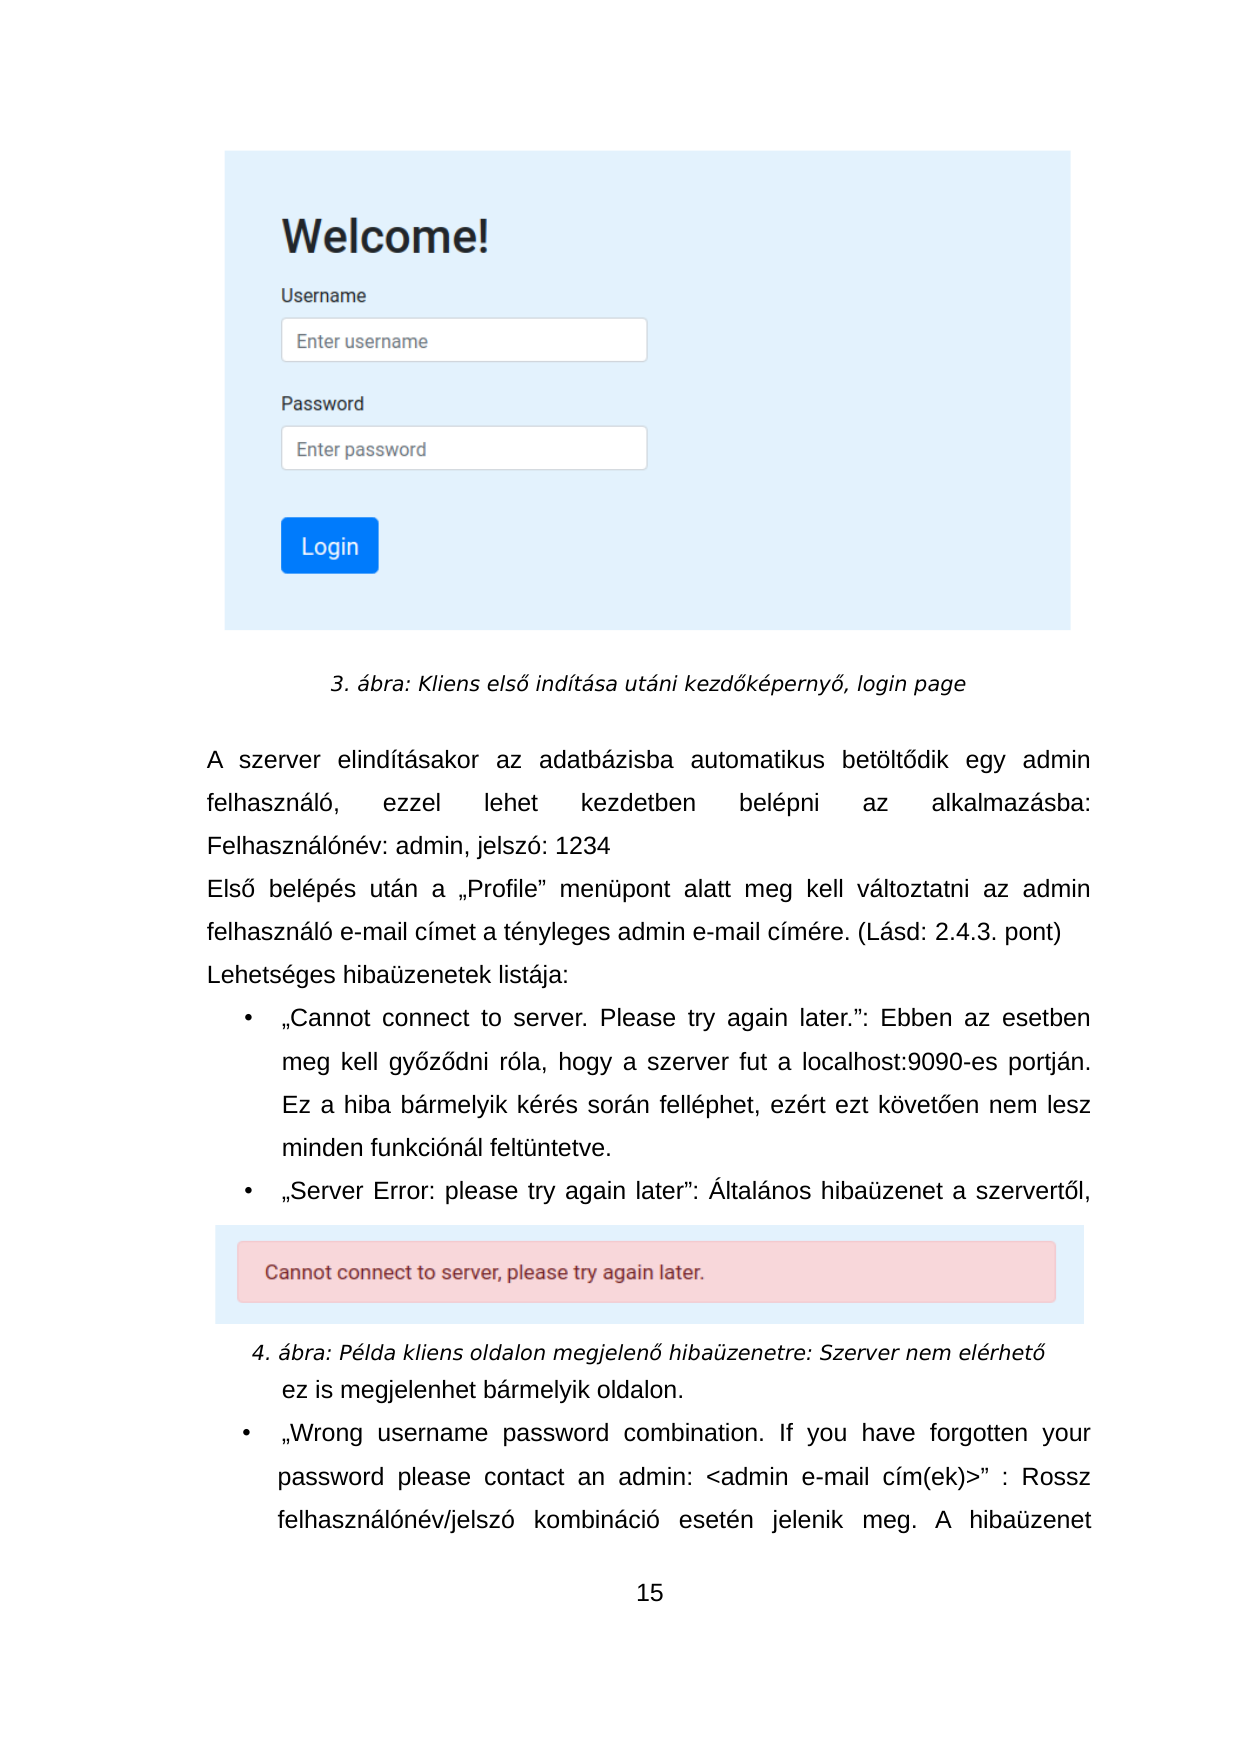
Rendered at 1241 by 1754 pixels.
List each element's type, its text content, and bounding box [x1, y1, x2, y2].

text Első belépés után a „Profile” menüpont alatt meg kell változtatni az admin felhasználó e-mail címet a tényleges admin e-mail címére. (Lásd: 2.4.3. pont) [207, 874, 1093, 946]
list „Server Error: please try again later”: Általános hibaüzenet a szervertől, ez is megjelenhet bármelyik oldalon. [244, 1176, 1093, 1404]
text 3. ábra: Kliens első indítása utáni kezdőképernyő, login page [207, 656, 1093, 697]
list 4. ábra: Példa kliens oldalon megjelenő hibaüzenetre: Szerver nem elérhető [211, 1324, 1088, 1365]
picture [215, 1225, 1084, 1324]
text Lehetséges hibaüzenetek listája: [207, 960, 1093, 989]
text A szerver elindításakor az adatbázisba automatikus betöltődik egy admin felhasználó, ezzel lehet kezdetben belépni az alkalmazásba: Felhasználónév: admin, jelszó: 1234 [207, 745, 1093, 860]
list [211, 1365, 1088, 1375]
picture [206, 139, 1093, 656]
list „Wrong username password combination. If you have forgotten your password please contact an admin: <admin e-mail cím(ek)>” : Rossz felhasználónév/jelszó kombináció esetén jelenik meg. A hibaüzenet [242, 1418, 1093, 1533]
list „Cannot connect to server. Please try again later.”: Ebben az esetben meg kell győződni róla, hogy a szerver fut a localhost:9090-es portján. Ez a hiba bármelyik kérés során felléphet, ezért ezt követően nem lesz minden funkciónál feltüntetve. [244, 1003, 1093, 1162]
